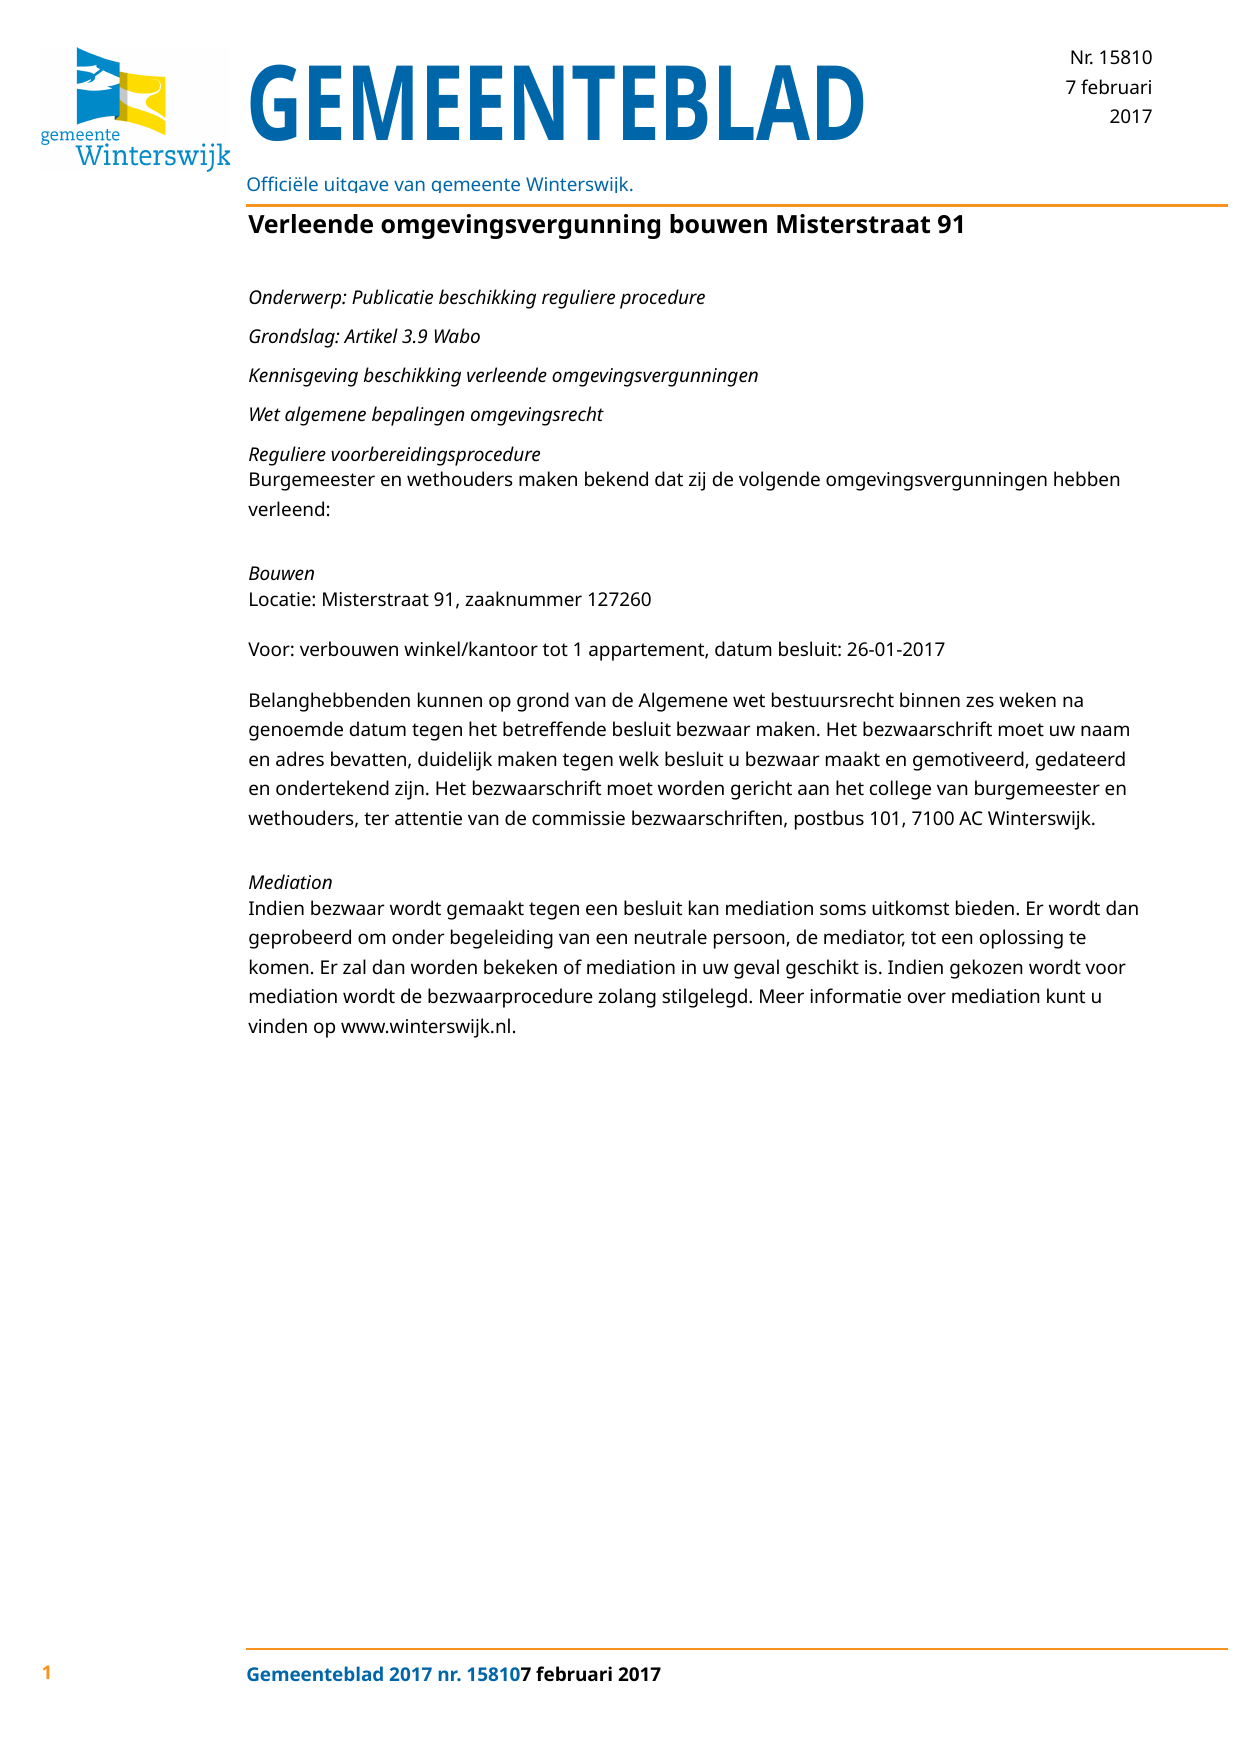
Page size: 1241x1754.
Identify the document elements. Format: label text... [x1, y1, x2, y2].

text Verleende omgevingsvergunning bouwen Misterstraat 91 [248, 207, 1152, 241]
picture [225, 153, 231, 162]
text Indien bezwaar wordt gemaakt tegen een besluit kan mediation soms uitkomst bieden. Er wordt dan geprobeerd om onder begeleiding van een neutrale persoon, de mediator, tot een oplossing te komen. Er zal dan worden bekeken of mediation in uw geval geschikt is. Indien gekozen wordt voor mediation wordt de bezwaarprocedure zolang stilgelegd. Meer informatie over mediation kunt u vinden op www.winterswijk.nl. [248, 895, 1152, 1039]
picture [41, 47, 231, 172]
text Mediation [248, 869, 1152, 895]
text Grondslag: Artikel 3.9 Wabo [248, 323, 1152, 349]
text Belanghebbenden kunnen op grond van de Algemene wet bestuursrecht binnen zes weken na genoemde datum tegen het betreffende besluit bezwaar maken. Het bezwaarschrift moet uw naam en adres bevatten, duidelijk maken tegen welk besluit u bezwaar maakt en gemotiveerd, gedateerd en ondertekend zijn. Het bezwaarschrift moet worden gericht aan het college van burgemeester en wethouders, ter attentie van de commissie bezwaarschriften, postbus 101, 7100 AC Winterswijk. [248, 687, 1152, 831]
text Burgemeester en wethouders maken bekend dat zij de volgende omgevingsvergunningen hebben verleend: [248, 467, 1152, 522]
text Onderwerp: Publicatie beschikking reguliere procedure [248, 284, 1152, 309]
text Reguliere voorbereidingsprocedure [248, 441, 1152, 467]
text Locatie: Misterstraat 91, zaaknummer 127260 [248, 586, 1152, 612]
text Wet algemene bepalingen omgevingsrecht [248, 402, 1152, 427]
text Bouwen [248, 560, 1152, 586]
text Voor: verbouwen winkel/kantoor tot 1 appartement, datum besluit: 26-01-2017 [248, 636, 1152, 662]
text Kennisgeving beschikking verleende omgevingsvergunningen [248, 362, 1152, 388]
